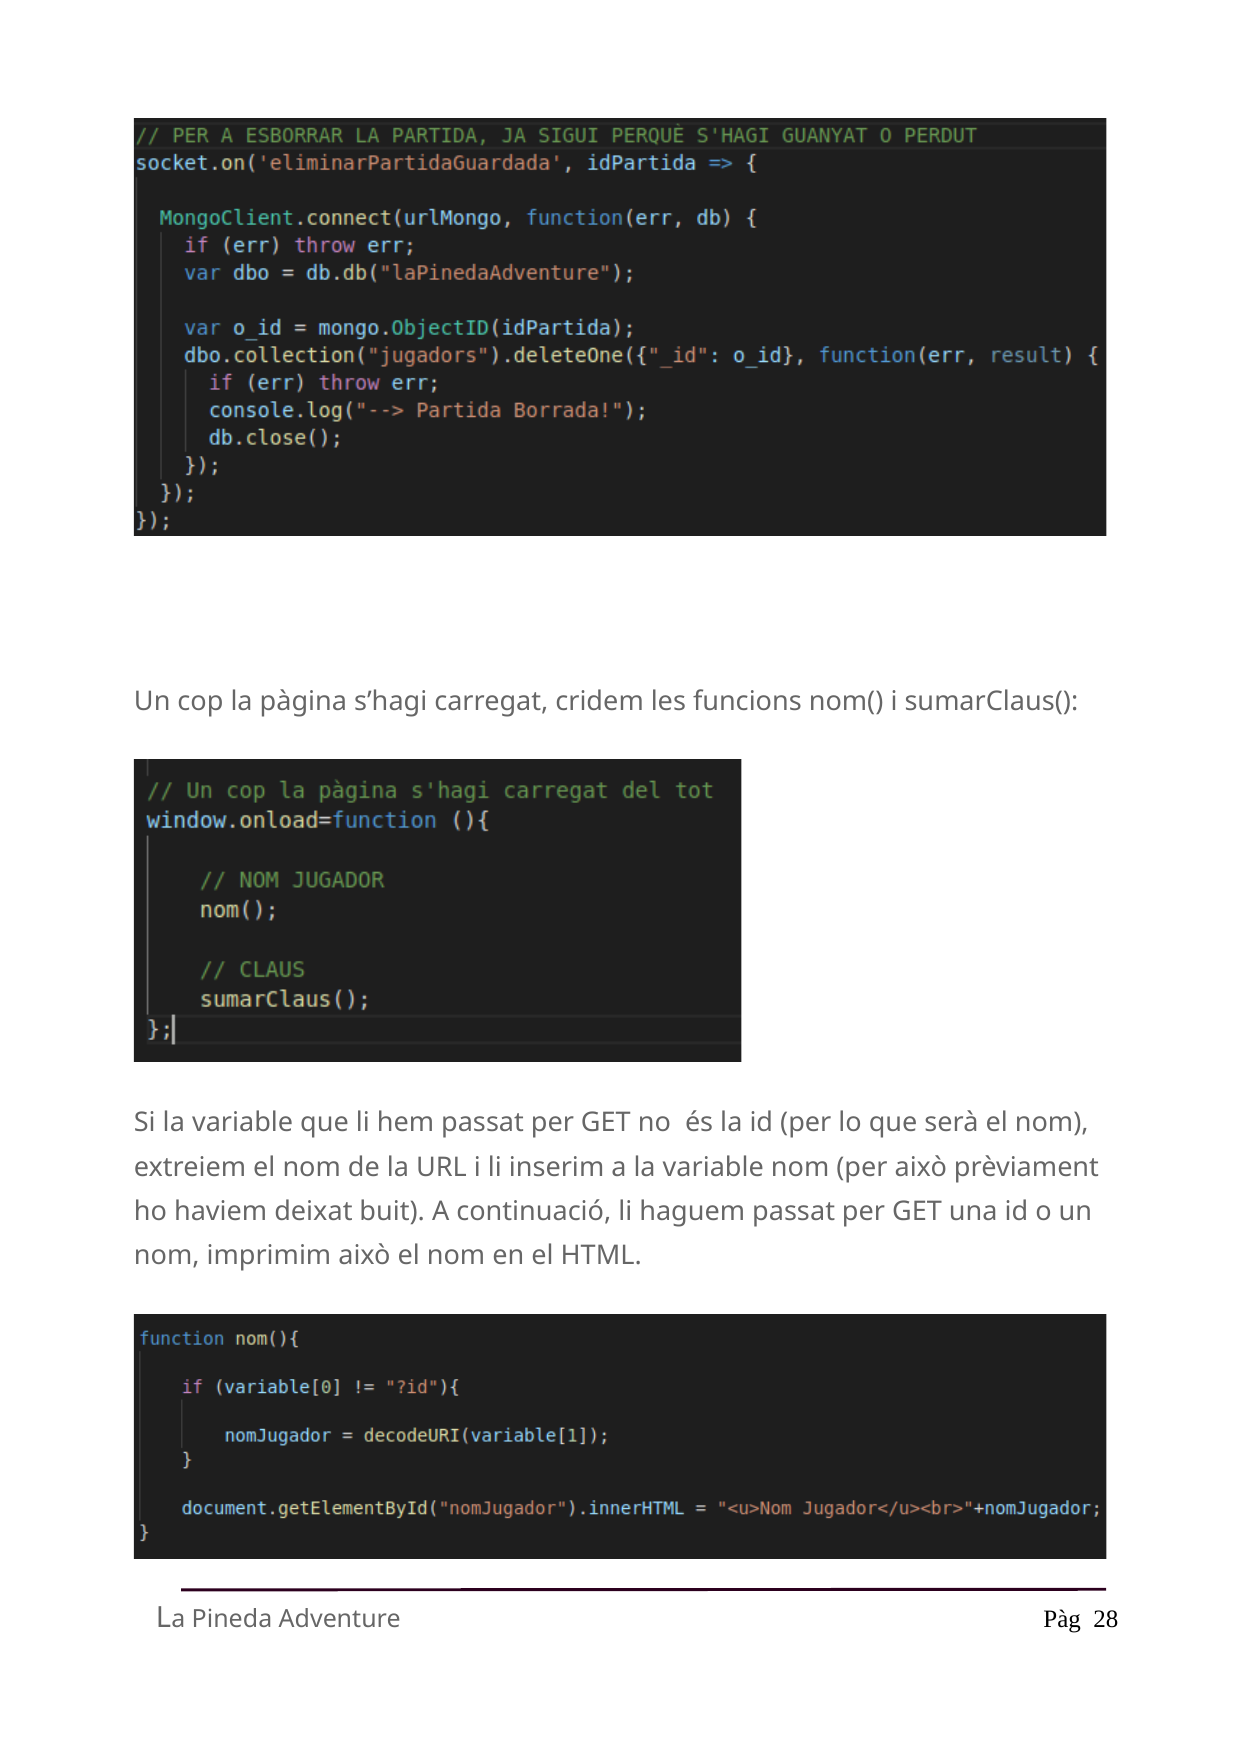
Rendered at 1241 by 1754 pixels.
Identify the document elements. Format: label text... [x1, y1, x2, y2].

picture [133, 759, 742, 1062]
text Si la variable que li hem passat per GET no és la id (per lo que serà el nom), extreiem el nom de la URL i li inserim a la variable nom (per això prèviament ho haviem deixat buit). A continuació, li haguem passat per GET una id o un nom, imprimim això el nom en el HTML. [134, 1103, 1106, 1272]
picture [133, 118, 1107, 536]
text Un cop la pàgina s’hagi carregat, cridem les funcions nom() i sumarClaus(): [134, 681, 1106, 718]
picture [133, 1314, 1107, 1559]
